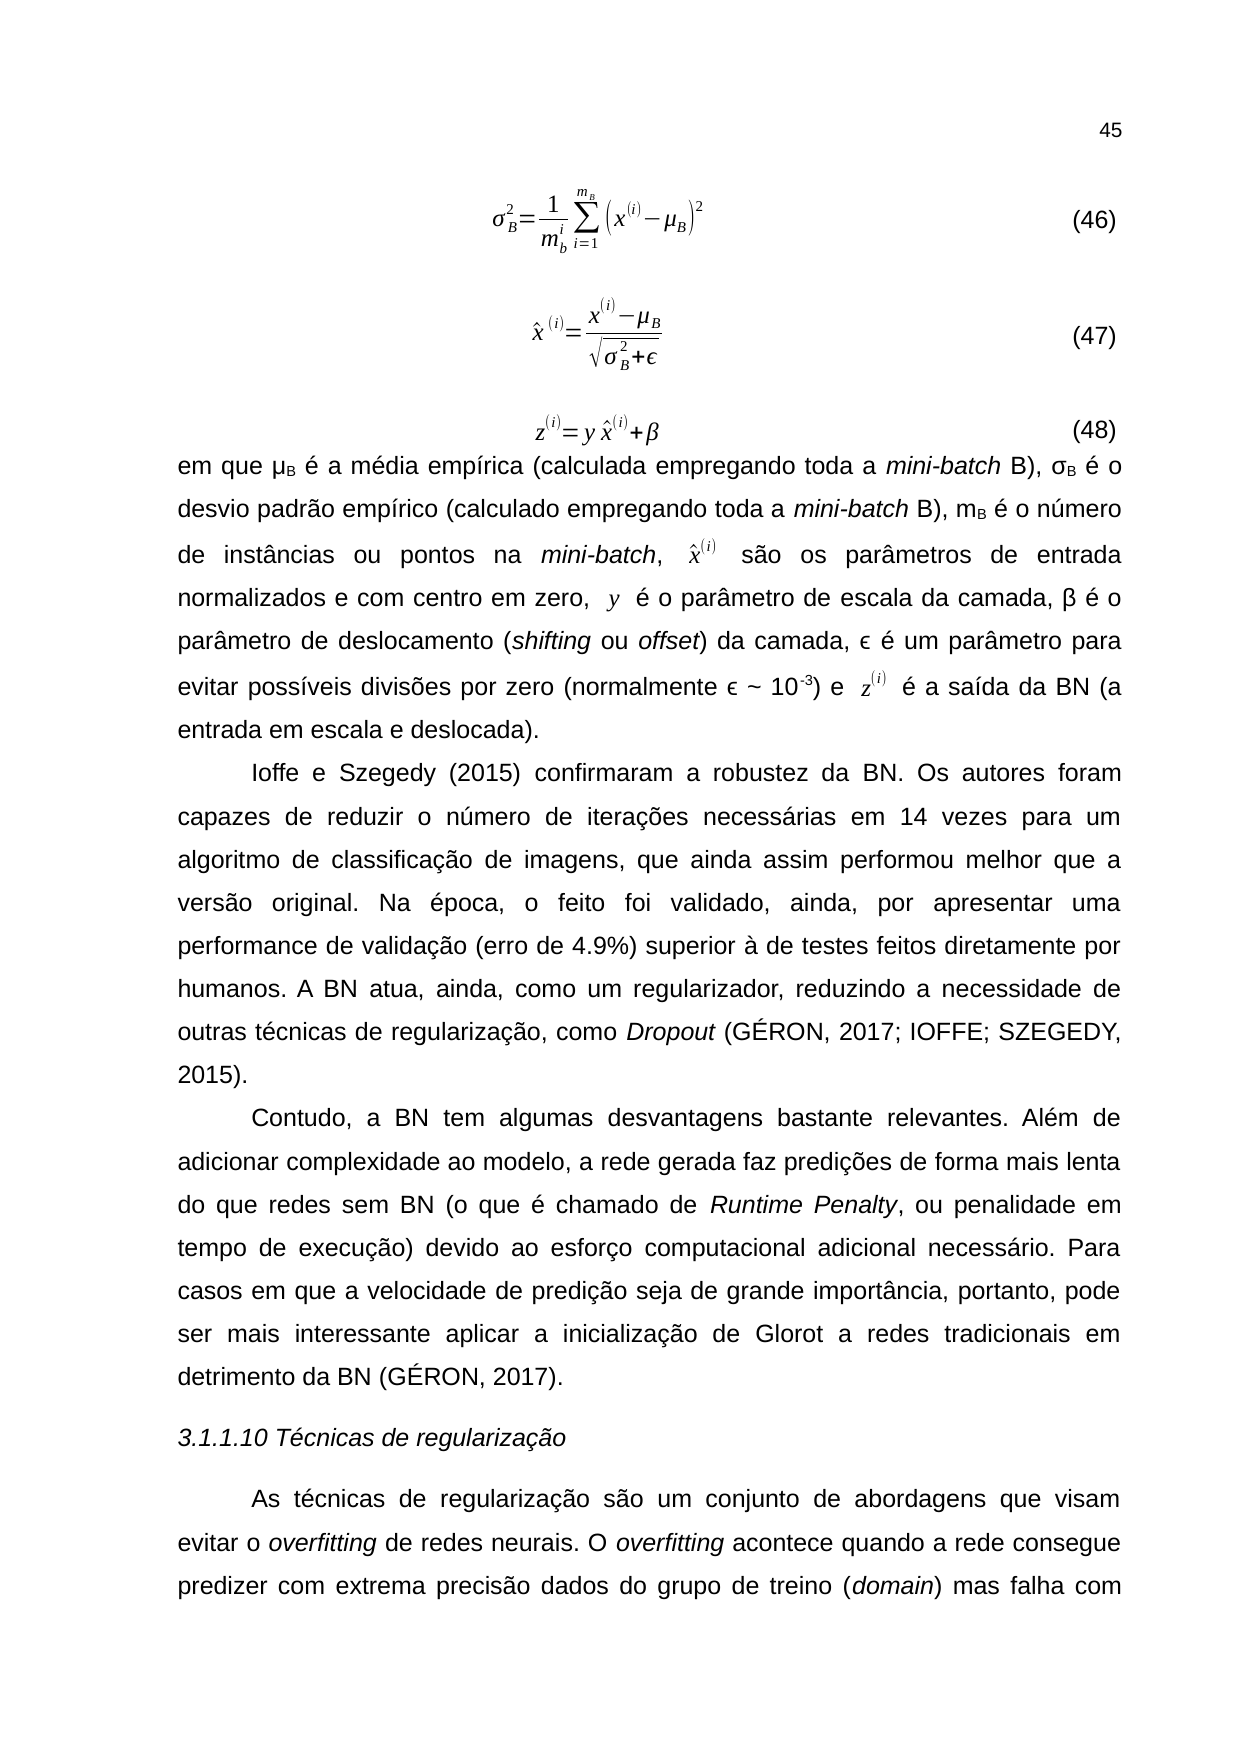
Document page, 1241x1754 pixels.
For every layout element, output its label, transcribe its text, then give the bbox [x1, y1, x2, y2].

table_header [177, 291, 1017, 379]
table_header [177, 177, 1017, 262]
table_header (48) [1017, 408, 1122, 451]
table_header (47) [1017, 291, 1122, 379]
text As técnicas de regularização são um conjunto de abordagens que visam evitar o overfitting de redes neurais. O overfitting acontece quando a rede consegue predizer com extrema precisão dados do grupo de treino (domain) mas falha com [177, 1484, 1122, 1599]
text Contudo, a BN tem algumas desvantagens bastante relevantes. Além de adicionar complexidade ao modelo, a rede gerada faz predições de forma mais lenta do que redes sem BN (o que é chamado de Runtime Penalty, ou penalidade em tempo de execução) devido ao esforço computacional adicional necessário. Para casos em que a velocidade de predição seja de grande importância, portanto, pode ser mais interessante aplicar a inicialização de Glorot a redes tradicionais em detrimento da BN (GÉRON, 2017). [177, 1103, 1122, 1391]
text em que μB é a média empírica (calculada empregando toda a mini-batch B), σB é o desvio padrão empírico (calculado empregando toda a mini-batch B), mB é o número de instâncias ou pontos na mini-batch, são os parâmetros de entrada normalizados e com centro em zero, é o parâmetro de escala da camada, β é o parâmetro de deslocamento (shifting ou offset) da camada, ϵ é um parâmetro para evitar possíveis divisões por zero (normalmente ϵ ~ 10-3) e é a saída da BN (a entrada em escala e deslocada). [177, 451, 1122, 744]
table_header (46) [1017, 177, 1122, 262]
table_header [177, 408, 1017, 451]
text Ioffe e Szegedy (2015) confirmaram a robustez da BN. Os autores foram capazes de reduzir o número de iterações necessárias em 14 vezes para um algoritmo de classificação de imagens, que ainda assim performou melhor que a versão original. Na época, o feito foi validado, ainda, por apresentar uma performance de validação (erro de 4.9%) superior à de testes feitos diretamente por humanos. A BN atua, ainda, como um regularizador, reduzindo a necessidade de outras técnicas de regularização, como Dropout (GÉRON, 2017; IOFFE; SZEGEDY, 2015). [177, 758, 1122, 1089]
subtitle Técnicas de regularização [177, 1423, 1122, 1452]
